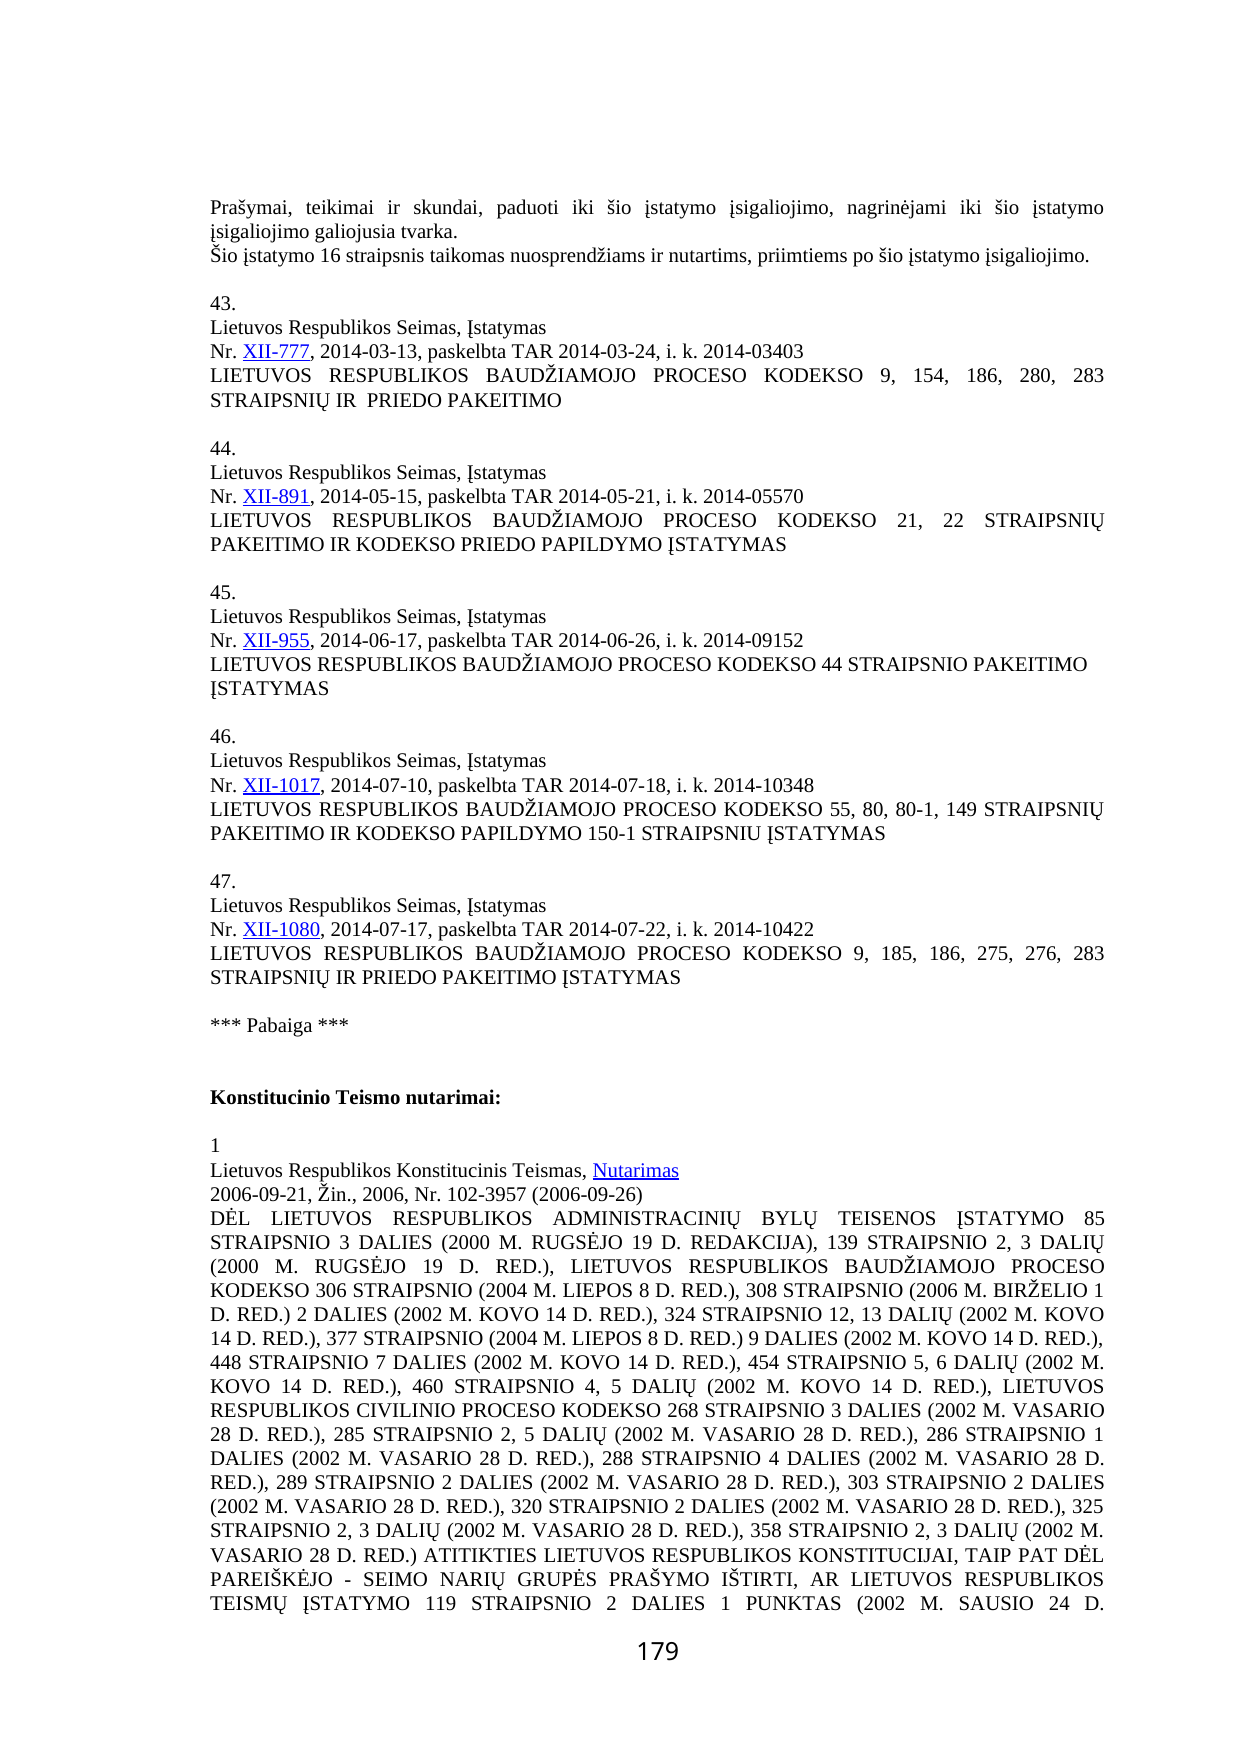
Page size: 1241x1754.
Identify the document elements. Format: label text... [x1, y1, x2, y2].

text 47. [210, 869, 1106, 893]
text 1 [210, 1133, 1106, 1157]
text 2006-09-21, Žin., 2006, Nr. 102-3957 (2006-09-26) [210, 1182, 1106, 1206]
text Lietuvos Respublikos Seimas, Įstatymas [210, 460, 1106, 484]
text DĖL LIETUVOS RESPUBLIKOS ADMINISTRACINIŲ BYLŲ TEISENOS ĮSTATYMO 85 STRAIPSNIO 3 DALIES (2000 M. RUGSĖJO 19 D. REDAKCIJA), 139 STRAIPSNIO 2, 3 DALIŲ (2000 M. RUGSĖJO 19 D. RED.), LIETUVOS RESPUBLIKOS BAUDŽIAMOJO PROCESO KODEKSO 306 STRAIPSNIO (2004 M. LIEPOS 8 D. RED.), 308 STRAIPSNIO (2006 M. BIRŽELIO 1 D. RED.) 2 DALIES (2002 M. KOVO 14 D. RED.), 324 STRAIPSNIO 12, 13 DALIŲ (2002 M. KOVO 14 D. RED.), 377 STRAIPSNIO (2004 M. LIEPOS 8 D. RED.) 9 DALIES (2002 M. KOVO 14 D. RED.), 448 STRAIPSNIO 7 DALIES (2002 M. KOVO 14 D. RED.), 454 STRAIPSNIO 5, 6 DALIŲ (2002 M. KOVO 14 D. RED.), 460 STRAIPSNIO 4, 5 DALIŲ (2002 M. KOVO 14 D. RED.), LIETUVOS RESPUBLIKOS CIVILINIO PROCESO KODEKSO 268 STRAIPSNIO 3 DALIES (2002 M. VASARIO 28 D. RED.), 285 STRAIPSNIO 2, 5 DALIŲ (2002 M. VASARIO 28 D. RED.), 286 STRAIPSNIO 1 DALIES (2002 M. VASARIO 28 D. RED.), 288 STRAIPSNIO 4 DALIES (2002 M. VASARIO 28 D. RED.), 289 STRAIPSNIO 2 DALIES (2002 M. VASARIO 28 D. RED.), 303 STRAIPSNIO 2 DALIES (2002 M. VASARIO 28 D. RED.), 320 STRAIPSNIO 2 DALIES (2002 M. VASARIO 28 D. RED.), 325 STRAIPSNIO 2, 3 DALIŲ (2002 M. VASARIO 28 D. RED.), 358 STRAIPSNIO 2, 3 DALIŲ (2002 M. VASARIO 28 D. RED.) ATITIKTIES LIETUVOS RESPUBLIKOS KONSTITUCIJAI, TAIP PAT DĖL PAREIŠKĖJO - SEIMO NARIŲ GRUPĖS PRAŠYMO IŠTIRTI, AR LIETUVOS RESPUBLIKOS TEISMŲ ĮSTATYMO 119 STRAIPSNIO 2 DALIES 1 PUNKTAS (2002 M. SAUSIO 24 D. [210, 1206, 1106, 1615]
text 46. [210, 724, 1106, 748]
text Nr. XII-955, 2014-06-17, paskelbta TAR 2014-06-26, i. k. 2014-09152 [210, 628, 1106, 652]
text Lietuvos Respublikos Seimas, Įstatymas [210, 748, 1106, 772]
text Šio įstatymo 16 straipsnis taikomas nuosprendžiams ir nutartims, priimtiems po šio įstatymo įsigaliojimo. [210, 243, 1106, 267]
text Lietuvos Respublikos Konstitucinis Teismas, Nutarimas [210, 1157, 1106, 1182]
text Prašymai, teikimai ir skundai, paduoti iki šio įstatymo įsigaliojimo, nagrinėjami iki šio įstatymo įsigaliojimo galiojusia tvarka. [210, 195, 1106, 243]
text Nr. XII-777, 2014-03-13, paskelbta TAR 2014-03-24, i. k. 2014-03403 [210, 339, 1106, 363]
text Lietuvos Respublikos Seimas, Įstatymas [210, 315, 1106, 339]
text 44. [210, 436, 1106, 460]
text *** Pabaiga *** [210, 1013, 1106, 1037]
text Nr. XII-1080, 2014-07-17, paskelbta TAR 2014-07-22, i. k. 2014-10422 [210, 917, 1106, 941]
text LIETUVOS RESPUBLIKOS BAUDŽIAMOJO PROCESO KODEKSO 44 STRAIPSNIO PAKEITIMO ĮSTATYMAS [210, 652, 1106, 700]
text LIETUVOS RESPUBLIKOS BAUDŽIAMOJO PROCESO KODEKSO 9, 185, 186, 275, 276, 283 STRAIPSNIŲ IR PRIEDO PAKEITIMO ĮSTATYMAS [210, 941, 1106, 989]
text Lietuvos Respublikos Seimas, Įstatymas [210, 604, 1106, 628]
text 45. [210, 580, 1106, 604]
text LIETUVOS RESPUBLIKOS BAUDŽIAMOJO PROCESO KODEKSO 55, 80, 80-1, 149 STRAIPSNIŲ PAKEITIMO IR KODEKSO PAPILDYMO 150-1 STRAIPSNIU ĮSTATYMAS [210, 797, 1106, 845]
text Nr. XII-891, 2014-05-15, paskelbta TAR 2014-05-21, i. k. 2014-05570 [210, 484, 1106, 508]
text Konstitucinio Teismo nutarimai: [210, 1085, 1106, 1109]
text 43. [210, 291, 1106, 315]
text Lietuvos Respublikos Seimas, Įstatymas [210, 893, 1106, 917]
text LIETUVOS RESPUBLIKOS BAUDŽIAMOJO PROCESO KODEKSO 21, 22 STRAIPSNIŲ PAKEITIMO IR KODEKSO PRIEDO PAPILDYMO ĮSTATYMAS [210, 508, 1106, 556]
text LIETUVOS RESPUBLIKOS BAUDŽIAMOJO PROCESO KODEKSO 9, 154, 186, 280, 283 STRAIPSNIŲ IR PRIEDO PAKEITIMO [210, 363, 1106, 412]
text Nr. XII-1017, 2014-07-10, paskelbta TAR 2014-07-18, i. k. 2014-10348 [210, 772, 1106, 797]
